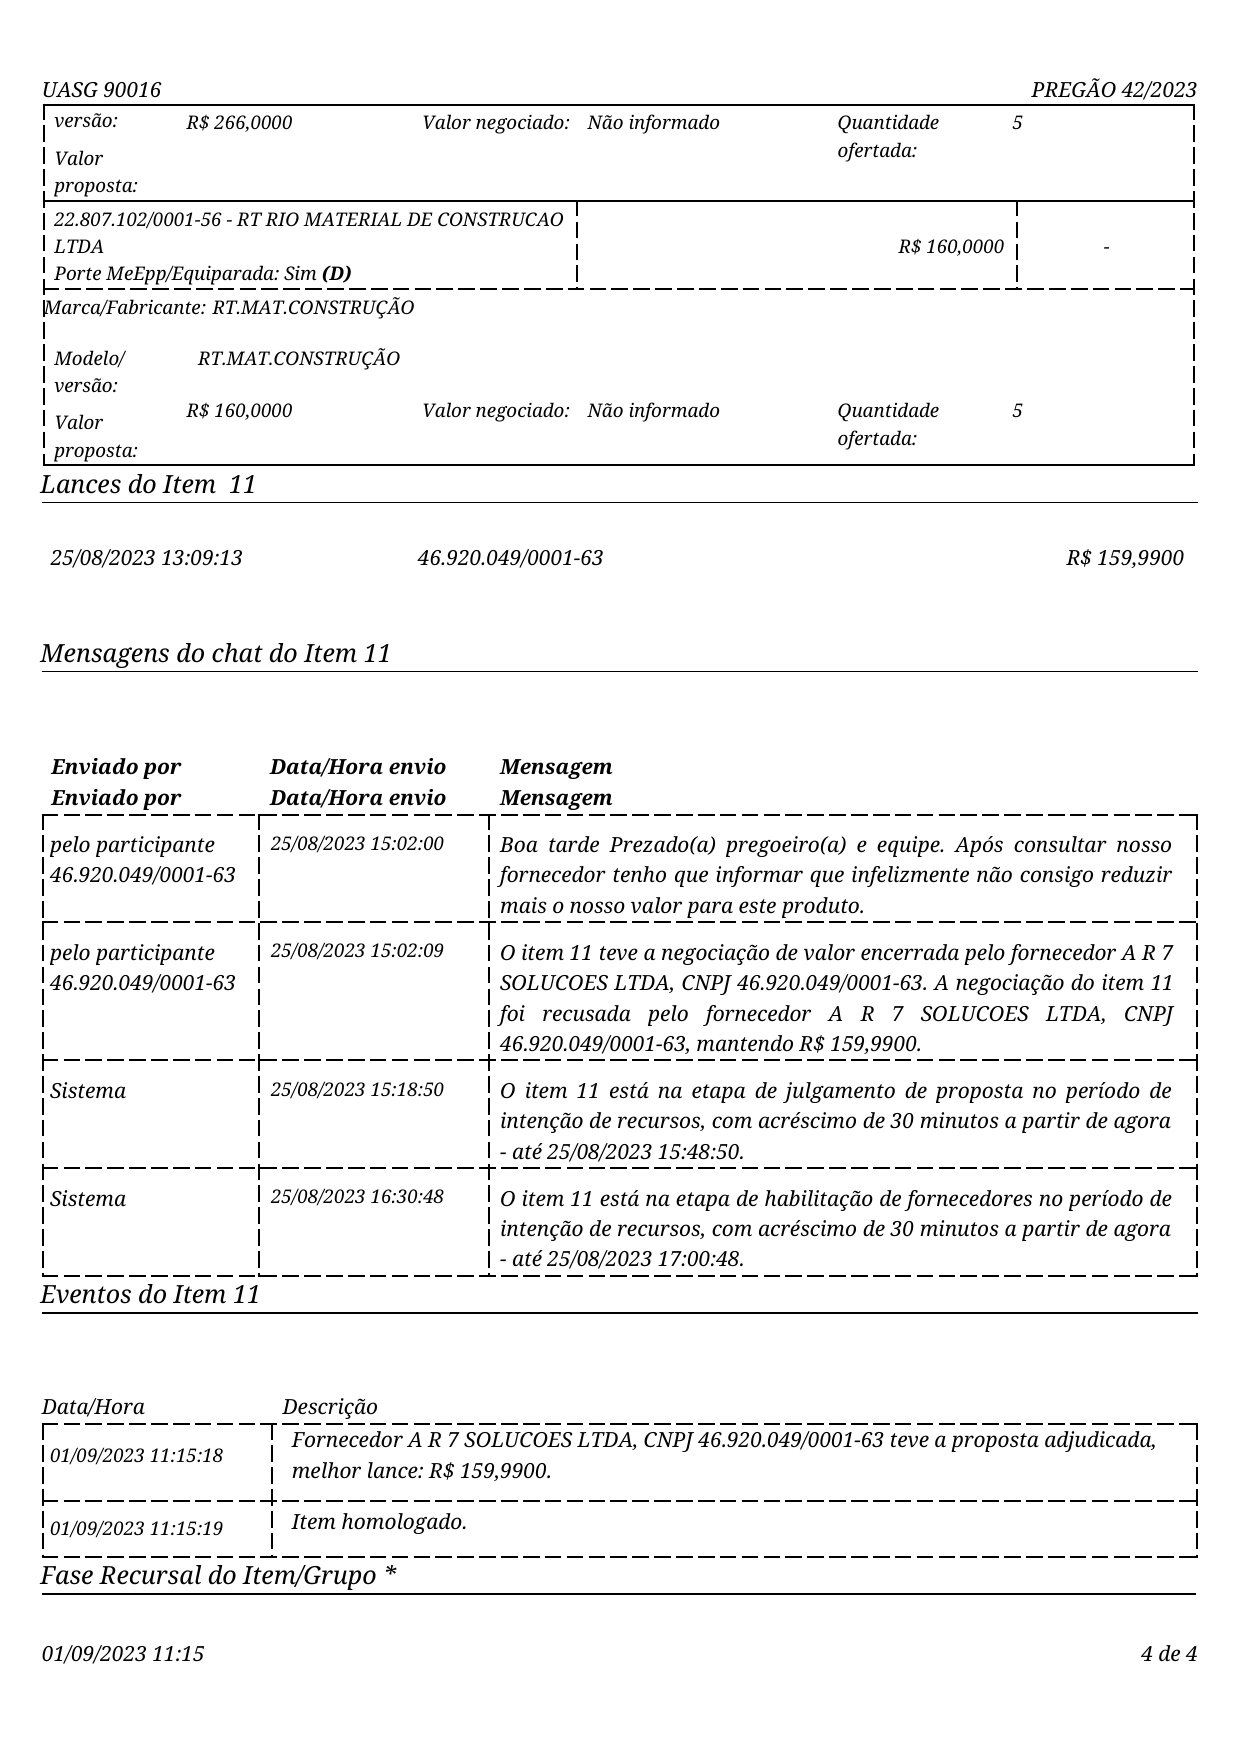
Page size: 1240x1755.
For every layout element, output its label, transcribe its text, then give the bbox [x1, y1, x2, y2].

table_cell RT.MAT.CONSTRUÇÃO [186, 341, 577, 391]
table_cell Sistema [43, 1059, 259, 1167]
table_cell R$ 266,0000 Valor negociado: [186, 106, 577, 200]
table_header 25/08/2023 15:02:00 [259, 814, 488, 921]
text Lances do Item 11 [40, 466, 1200, 500]
table_cell Quantidade ofertada: [838, 391, 1002, 464]
table_cell versão: Valor proposta: [44, 106, 186, 200]
table_cell 22.807.102/0001-56 - RT RIO MATERIAL DE CONSTRUCAO LTDA Porte MeEpp/Equiparada: Sim (D) [44, 202, 577, 288]
table_cell Quantidade ofertada: [838, 106, 1002, 200]
table_cell 25/08/2023 15:18:50 [259, 1059, 488, 1167]
table_cell Item homologado. [272, 1500, 1197, 1556]
text Mensagens do chat do Item 11 [40, 635, 1200, 669]
text Data/Hora Descrição [42, 1392, 1200, 1420]
table_cell [577, 202, 837, 288]
table_cell pelo participante 46.920.049/0001-63 [43, 921, 259, 1059]
table_header 01/09/2023 11:15:18 [43, 1423, 272, 1499]
text Enviado por Data/Hora envio Mensagem [42, 752, 1200, 780]
table_header pelo participante 46.920.049/0001-63 [43, 814, 259, 921]
table_cell 5 [1002, 391, 1194, 464]
table_cell O item 11 está na etapa de julgamento de proposta no período de intenção de recursos, com acréscimo de 30 minutos a partir de agora - até 25/08/2023 15:48:50. [489, 1059, 1197, 1167]
table_cell R$ 160,0000 [838, 202, 1017, 288]
table_cell Não informado [577, 391, 837, 464]
table_cell 5 [1002, 106, 1194, 200]
table_cell Sistema [43, 1167, 259, 1275]
table_cell 01/09/2023 11:15:19 [43, 1500, 272, 1556]
table_cell [838, 288, 1194, 341]
text 25/08/2023 13:09:13 46.920.049/0001-63 R$ 159,9900 [42, 543, 1200, 571]
text Eventos do Item 11 [40, 1277, 1200, 1311]
table_header Fornecedor A R 7 SOLUCOES LTDA, CNPJ 46.920.049/0001-63 teve a proposta adjudicada, melhor lance: R$ 159,9900. [272, 1423, 1197, 1499]
table_cell O item 11 teve a negociação de valor encerrada pelo fornecedor A R 7 SOLUCOES LTDA, CNPJ 46.920.049/0001-63. A negociação do item 11 foi recusada pelo fornecedor A R 7 SOLUCOES LTDA, CNPJ 46.920.049/0001-63, mantendo R$ 159,9900. [489, 921, 1197, 1059]
text Enviado por Data/Hora envio Mensagem [42, 783, 1200, 811]
table_cell [577, 341, 837, 391]
table_cell O item 11 está na etapa de habilitação de fornecedores no período de intenção de recursos, com acréscimo de 30 minutos a partir de agora - até 25/08/2023 17:00:48. [489, 1167, 1197, 1275]
table_header Boa tarde Prezado(a) pregoeiro(a) e equipe. Após consultar nosso fornecedor tenho que informar que infelizmente não consigo reduzir mais o nosso valor para este produto. [489, 814, 1197, 921]
table_cell - [1017, 202, 1194, 288]
table_cell Não informado [577, 106, 837, 200]
table_cell [577, 288, 837, 341]
table_cell Marca/Fabricante: RT.MAT.CONSTRUÇÃO [44, 288, 577, 341]
text Fase Recursal do Item/Grupo * [40, 1558, 1200, 1592]
table_cell [838, 341, 1194, 391]
table_cell Modelo/versão: Valor proposta: [44, 341, 186, 464]
table_cell 25/08/2023 16:30:48 [259, 1167, 488, 1275]
table_cell 25/08/2023 15:02:09 [259, 921, 488, 1059]
table_cell R$ 160,0000 Valor negociado: [186, 391, 577, 464]
